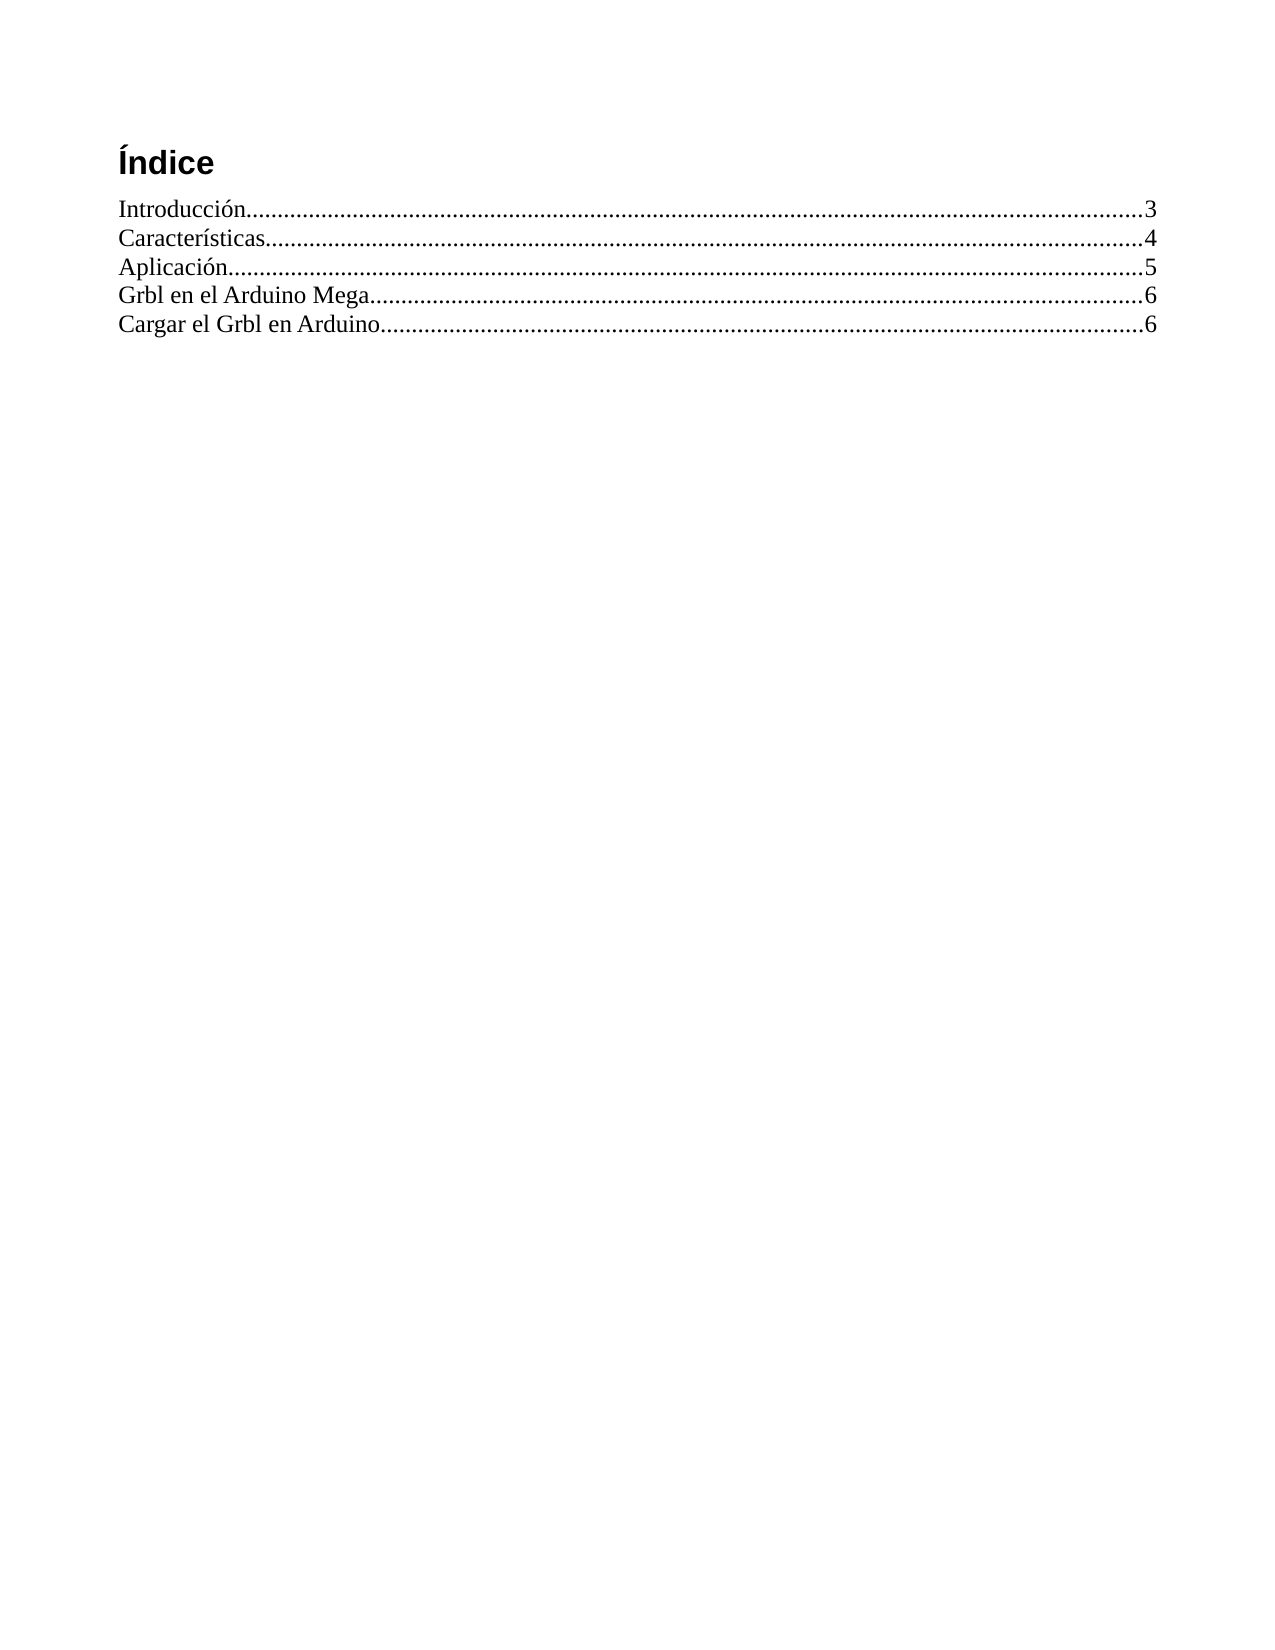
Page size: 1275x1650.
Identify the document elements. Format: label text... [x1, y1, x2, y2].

subtitle Índice [118, 143, 1157, 182]
text Introducción 3 [118, 194, 1157, 223]
text Cargar el Grbl en Arduino 6 [118, 309, 1157, 338]
text Grbl en el Arduino Mega 6 [118, 280, 1157, 309]
text Aplicación 5 [118, 252, 1157, 280]
text Características 4 [118, 223, 1157, 252]
